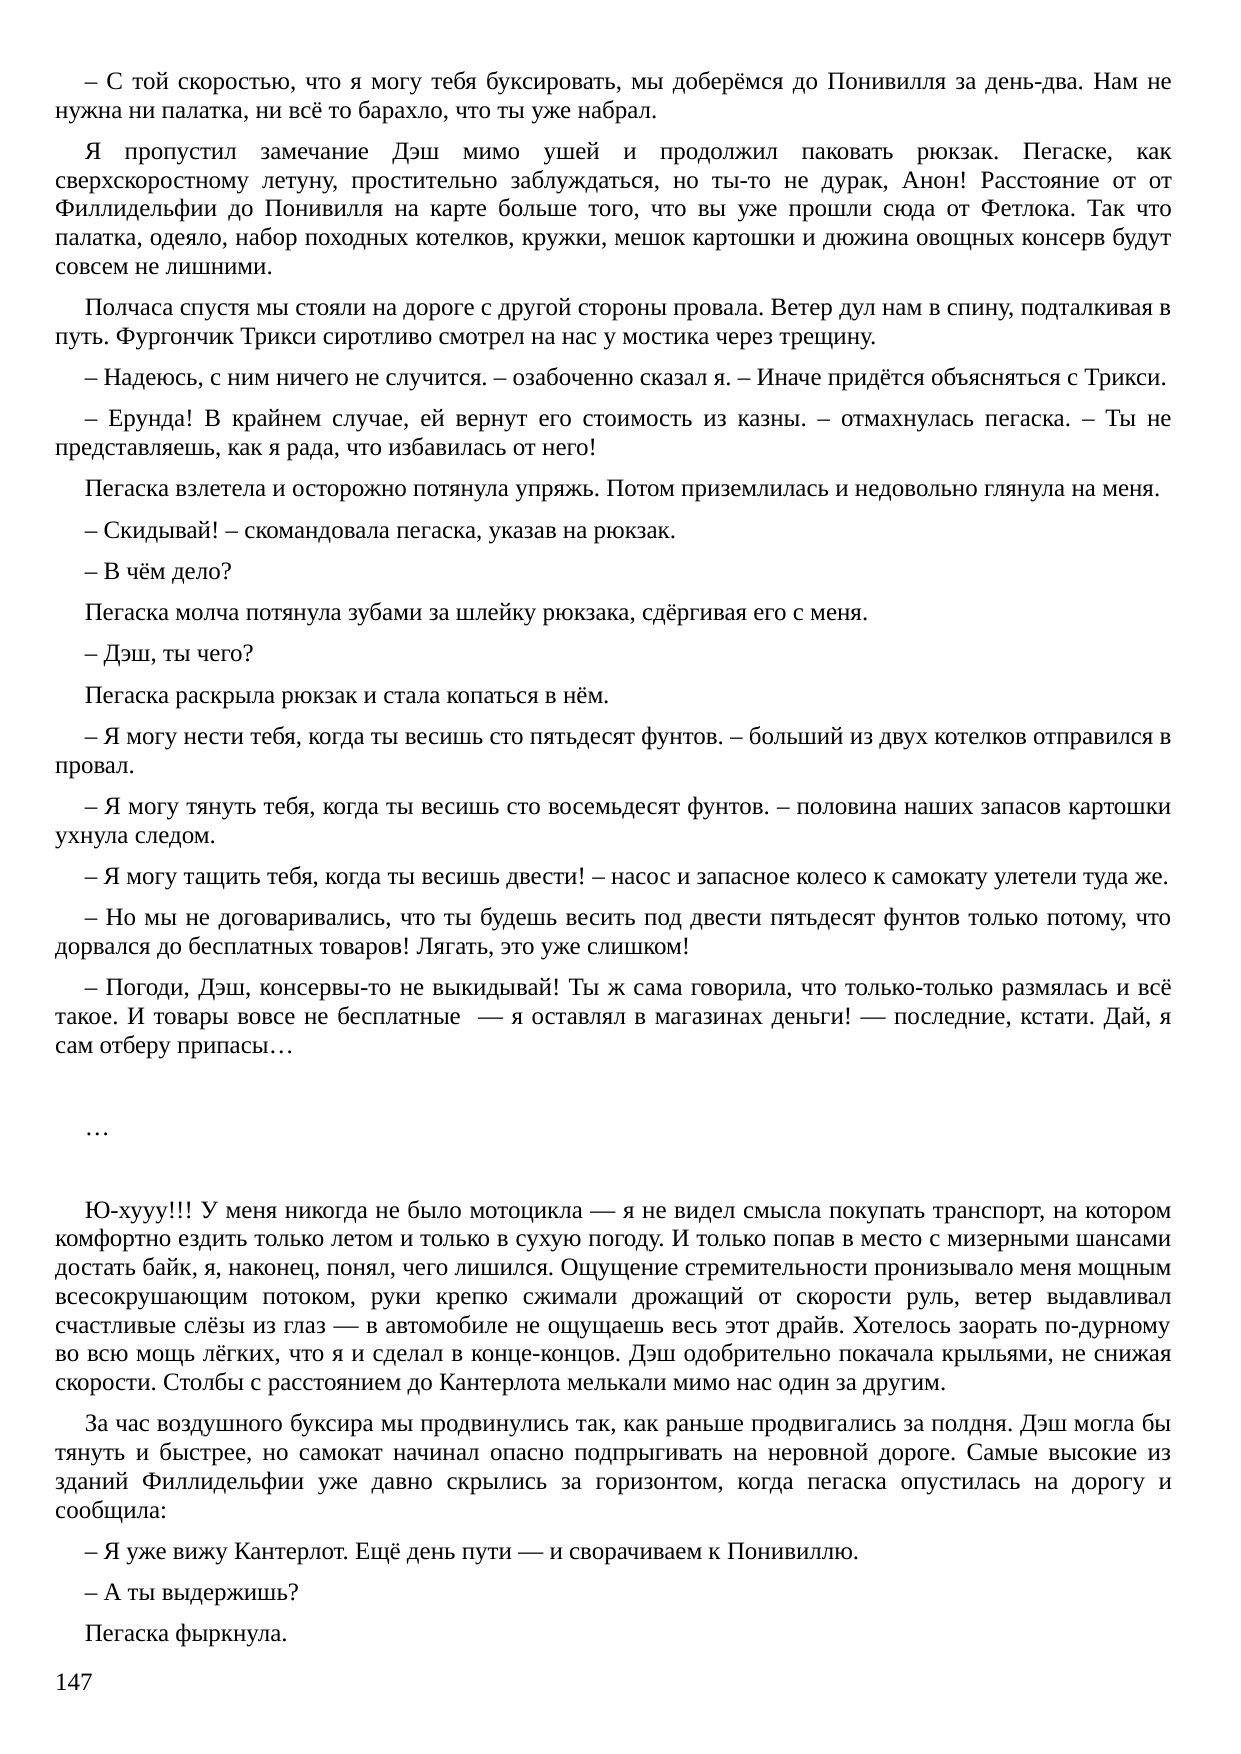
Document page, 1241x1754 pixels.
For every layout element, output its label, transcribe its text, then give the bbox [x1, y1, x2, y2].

text – В чём дело? [55, 556, 1173, 585]
text За час воздушного буксира мы продвинулись так, как раньше продвигались за полдня. Дэш могла бы тянуть и быстрее, но самокат начинал опасно подпрыгивать на неровной дороге. Самые высокие из зданий Филлидельфии уже давно скрылись за горизонтом, когда пегаска опустилась на дорогу и сообщила: [55, 1408, 1173, 1523]
text – Погоди, Дэш, консервы-то не выкидывай! Ты ж сама говорила, что только-только размялась и всё такое. И товары вовсе не бесплатные — я оставлял в магазинах деньги! — последние, кстати. Дай, я сам отберу припасы… [55, 972, 1173, 1058]
text … [55, 1112, 1173, 1141]
text – Я могу нести тебя, когда ты весишь сто пятьдесят фунтов. – больший из двух котелков отправился в провал. [55, 721, 1173, 778]
text Полчаса спустя мы стояли на дороге с другой стороны провала. Ветер дул нам в спину, подталкивая в путь. Фургончик Трикси сиротливо смотрел на нас у мостика через трещину. [55, 292, 1173, 350]
text Пегаска молча потянула зубами за шлейку рюкзака, сдёргивая его с меня. [55, 597, 1173, 626]
text Пегаска взлетела и осторожно потянула упряжь. Потом приземлилась и недовольно глянула на меня. [55, 473, 1173, 502]
text – Я могу тащить тебя, когда ты весишь двести! – насос и запасное колесо к самокату улетели туда же. [55, 861, 1173, 890]
text – Ерунда! В крайнем случае, ей вернут его стоимость из казны. – отмахнулась пегаска. – Ты не представляешь, как я рада, что избавилась от него! [55, 403, 1173, 461]
text – Я уже вижу Кантерлот. Ещё день пути — и сворачиваем к Понивиллю. [55, 1536, 1173, 1565]
text – Но мы не договаривались, что ты будешь весить под двести пятьдесят фунтов только потому, что дорвался до бесплатных товаров! Лягать, это уже слишком! [55, 902, 1173, 960]
text Ю-хууу!!! У меня никогда не было мотоцикла — я не видел смысла покупать транспорт, на котором комфортно ездить только летом и только в сухую погоду. И только попав в место с мизерными шансами достать байк, я, наконец, понял, чего лишился. Ощущение стремительности пронизывало меня мощным всесокрушающим потоком, руки крепко сжимали дрожащий от скорости руль, ветер выдавливал счастливые слёзы из глаз — в автомобиле не ощущаешь весь этот драйв. Хотелось заорать по-дурному во всю мощь лёгких, что я и сделал в конце-концов. Дэш одобрительно покачала крыльями, не снижая скорости. Столбы с расстоянием до Кантерлота мелькали мимо нас один за другим. [55, 1195, 1173, 1396]
text – Скидывай! – скомандовала пегаска, указав на рюкзак. [55, 515, 1173, 543]
text Пегаска раскрыла рюкзак и стала копаться в нём. [55, 680, 1173, 708]
text – Дэш, ты чего? [55, 638, 1173, 667]
text Пегаска фыркнула. [55, 1618, 1173, 1647]
text – Я могу тянуть тебя, когда ты весишь сто восемьдесят фунтов. – половина наших запасов картошки ухнула следом. [55, 791, 1173, 848]
text – Надеюсь, с ним ничего не случится. – озабоченно сказал я. – Иначе придётся объясняться с Трикси. [55, 362, 1173, 391]
text – С той скоростью, что я могу тебя буксировать, мы доберёмся до Понивилля за день-два. Нам не нужна ни палатка, ни всё то барахло, что ты уже набрал. [55, 66, 1173, 123]
text – А ты выдержишь? [55, 1577, 1173, 1606]
text Я пропустил замечание Дэш мимо ушей и продолжил паковать рюкзак. Пегаске, как сверхскоростному летуну, простительно заблуждаться, но ты-то не дурак, Анон! Расстояние от от Филлидельфии до Понивилля на карте больше того, что вы уже прошли сюда от Фетлока. Так что палатка, одеяло, набор походных котелков, кружки, мешок картошки и дюжина овощных консерв будут совсем не лишними. [55, 136, 1173, 280]
